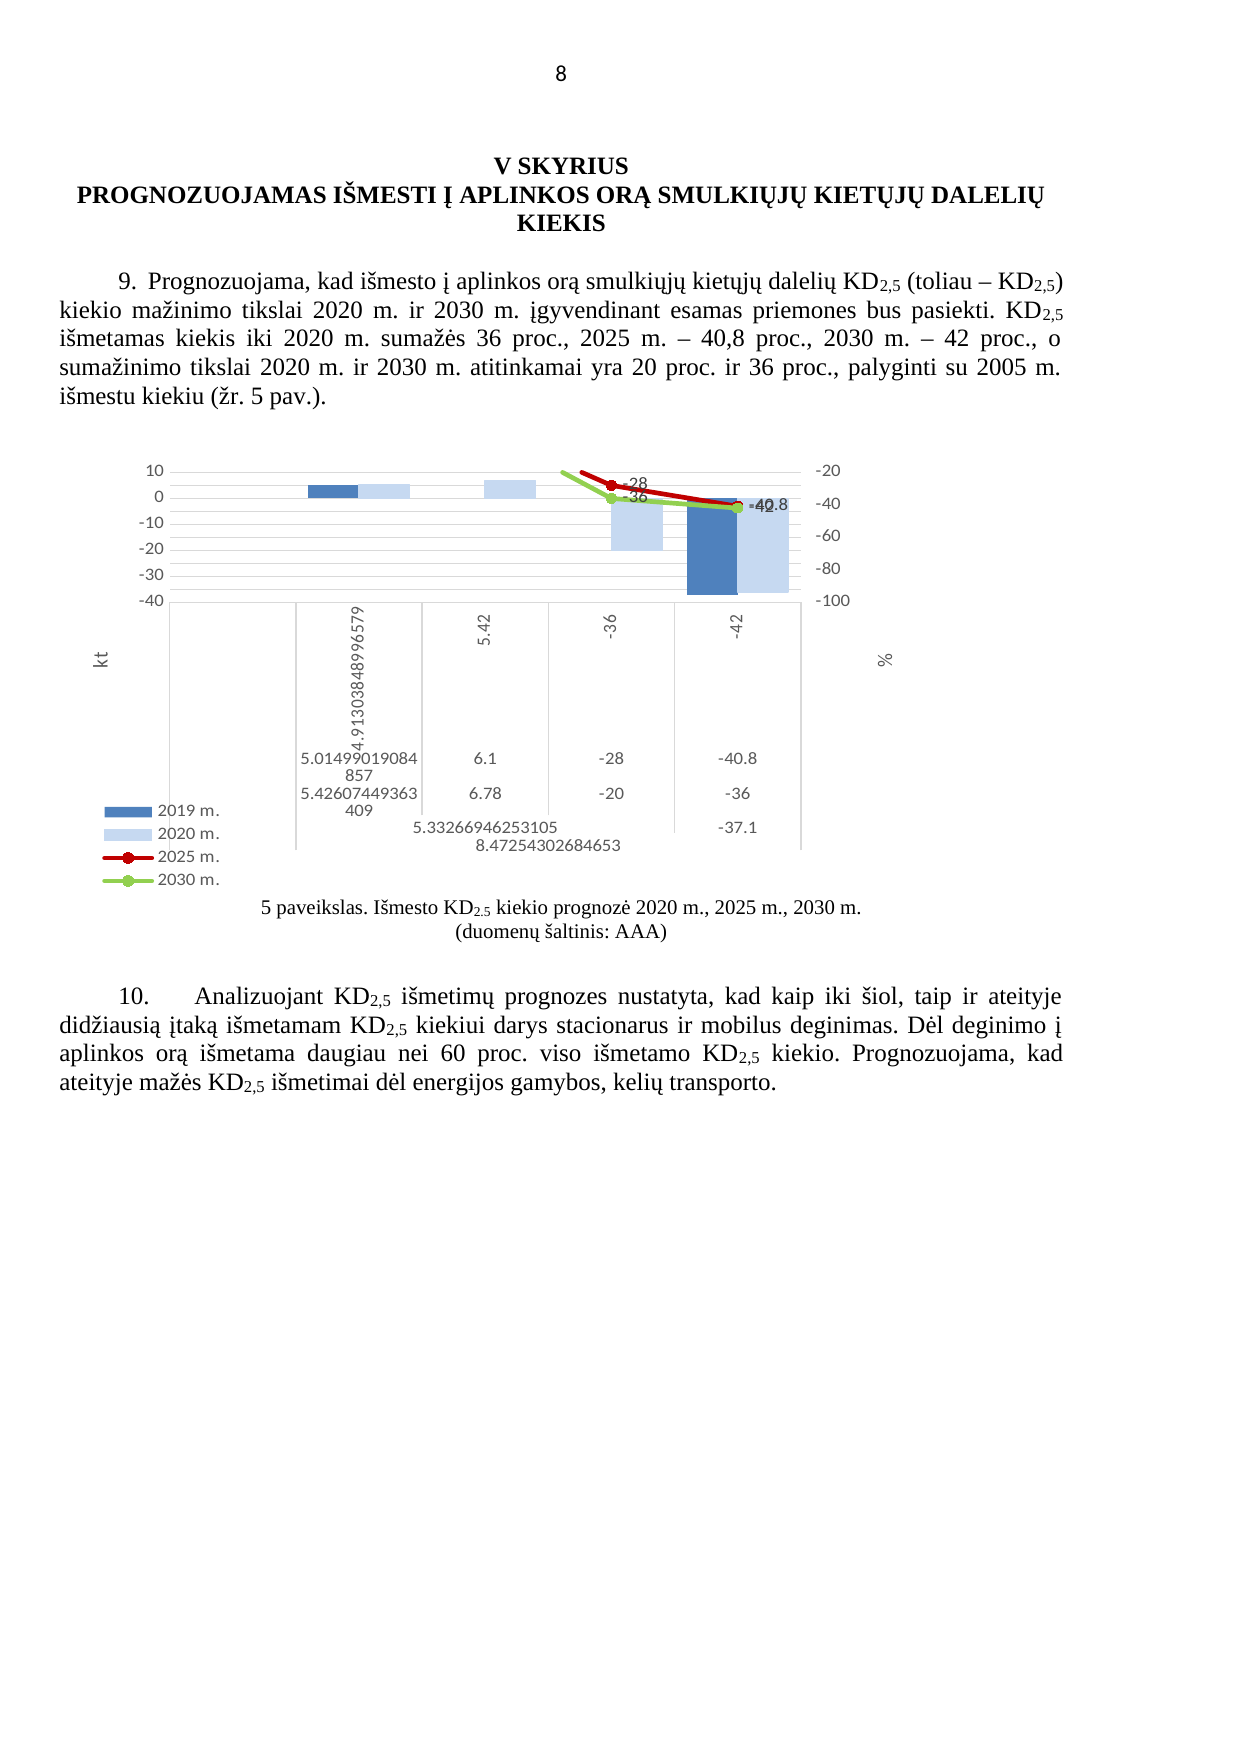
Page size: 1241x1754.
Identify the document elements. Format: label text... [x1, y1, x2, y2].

text 5 paveikslas. Išmesto KD2.5 kiekio prognozė 2020 m., 2025 m., 2030 m. [59, 895, 1063, 919]
text V SKYRIUS [59, 151, 1063, 180]
text PROGNOZUOJAMAS IŠMESTI Į APLINKOS ORĄ SMULKIŲJŲ KIETŲJŲ DALELIŲ KIEKIS [59, 180, 1063, 237]
text (duomenų šaltinis: AAA) [59, 919, 1063, 943]
text 10. Analizuojant KD2,5 išmetimų prognozes nustatyta, kad kaip iki šiol, taip ir ateityje didžiausią įtaką išmetamam KD2,5 kiekiui darys stacionarus ir mobilus deginimas. Dėl deginimo į aplinkos orą išmetama daugiau nei 60 proc. viso išmetamo KD2,5 kiekio. Prognozuojama, kad ateityje mažės KD2,5 išmetimai dėl energijos gamybos, kelių transporto. [59, 981, 1063, 1096]
text 9. Prognozuojama, kad išmesto į aplinkos orą smulkiųjų kietųjų dalelių KD2,5 (toliau – KD2,5) kiekio mažinimo tikslai 2020 m. ir 2030 m. įgyvendinant esamas priemones bus pasiekti. KD2,5 išmetamas kiekis iki 2020 m. sumažės 36 proc., 2025 m. – 40,8 proc., 2030 m. – 42 proc., o sumažinimo tikslai 2020 m. ir 2030 m. atitinkamai yra 20 proc. ir 36 proc., palyginti su 2005 m. išmestu kiekiu (žr. 5 pav.). [59, 266, 1063, 410]
